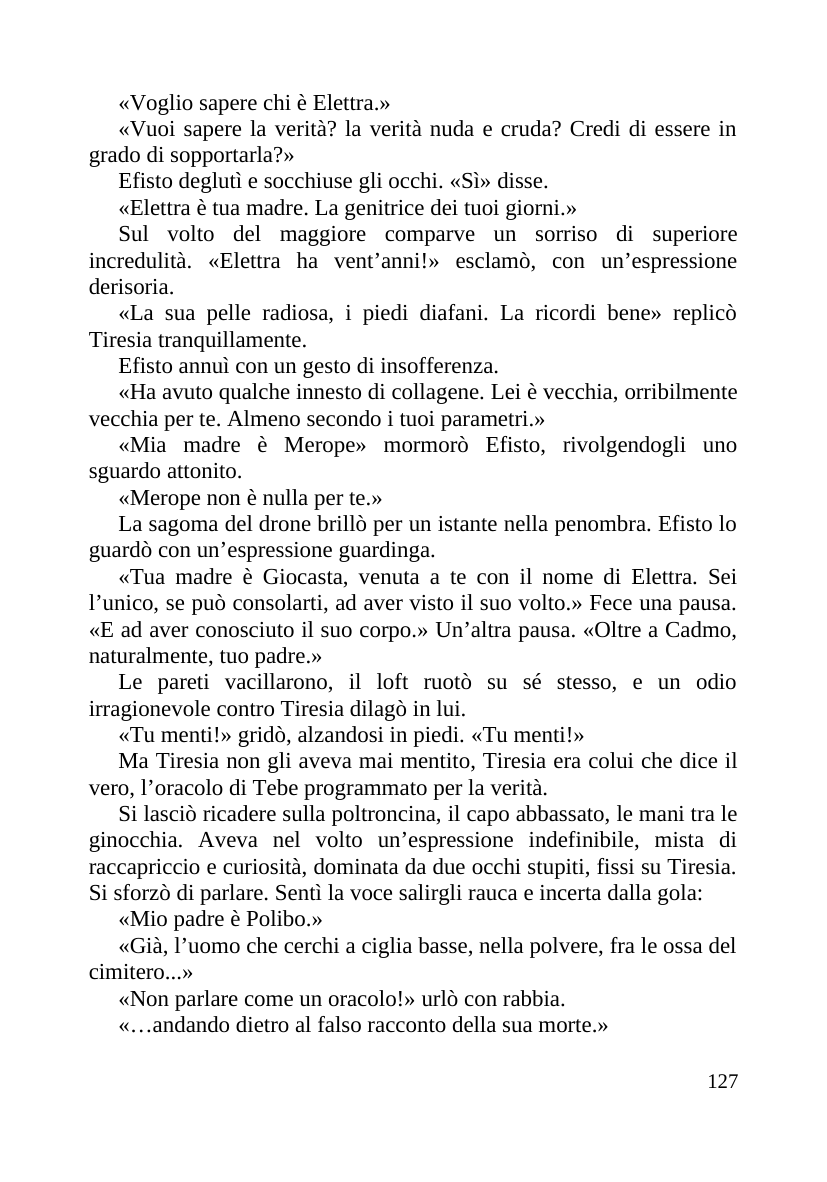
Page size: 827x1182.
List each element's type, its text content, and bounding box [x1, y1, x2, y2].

text «Vuoi sapere la verità? la verità nuda e cruda? Credi di essere in grado di sopportarla?» [88, 115, 738, 168]
text Si lasciò ricadere sulla poltroncina, il capo abbassato, le mani tra le ginocchia. Aveva nel volto un’espressione indefinibile, mista di raccapriccio e curiosità, dominata da due occhi stupiti, fissi su Tiresia. Si sforzò di parlare. Sentì la voce salirgli rauca e incerta dalla gola: [88, 800, 738, 906]
text «Ha avuto qualche innesto di collagene. Lei è vecchia, orribilmente vecchia per te. Almeno secondo i tuoi parametri.» [88, 378, 738, 431]
text Le pareti vacillarono, il loft ruotò su sé stesso, e un odio irragionevole contro Tiresia dilagò in lui. [88, 668, 738, 721]
text La sagoma del drone brillò per un istante nella penombra. Efisto lo guardò con un’espressione guardinga. [88, 510, 738, 563]
text «…andando dietro al falso racconto della sua morte.» [88, 1011, 738, 1037]
text «Tua madre è Giocasta, venuta a te con il nome di Elettra. Sei l’unico, se può consolarti, ad aver visto il suo volto.» Fece una pausa. «E ad aver conosciuto il suo corpo.» Un’altra pausa. «Oltre a Cadmo, naturalmente, tuo padre.» [88, 563, 738, 668]
text Sul volto del maggiore comparve un sorriso di superiore incredulità. «Elettra ha vent’anni!» esclamò, con un’espressione derisoria. [88, 220, 738, 299]
text Efisto annuì con un gesto di insofferenza. [88, 352, 738, 378]
text Efisto deglutì e socchiuse gli occhi. «Sì» disse. [88, 168, 738, 194]
text «Voglio sapere chi è Elettra.» [88, 88, 738, 115]
text «Elettra è tua madre. La genitrice dei tuoi giorni.» [88, 194, 738, 220]
text Ma Tiresia non gli aveva mai mentito, Tiresia era colui che dice il vero, l’oracolo di Tebe programmato per la verità. [88, 747, 738, 800]
text «Già, l’uomo che cerchi a ciglia basse, nella polvere, fra le ossa del cimitero...» [88, 932, 738, 984]
text «Mio padre è Polibo.» [88, 906, 738, 932]
text «Mia madre è Merope» mormorò Efisto, rivolgendogli uno sguardo attonito. [88, 431, 738, 484]
text «Non parlare come un oracolo!» urlò con rabbia. [88, 984, 738, 1011]
text «La sua pelle radiosa, i piedi diafani. La ricordi bene» replicò Tiresia tranquillamente. [88, 299, 738, 352]
text «Merope non è nulla per te.» [88, 484, 738, 510]
text «Tu menti!» gridò, alzandosi in piedi. «Tu menti!» [88, 721, 738, 747]
